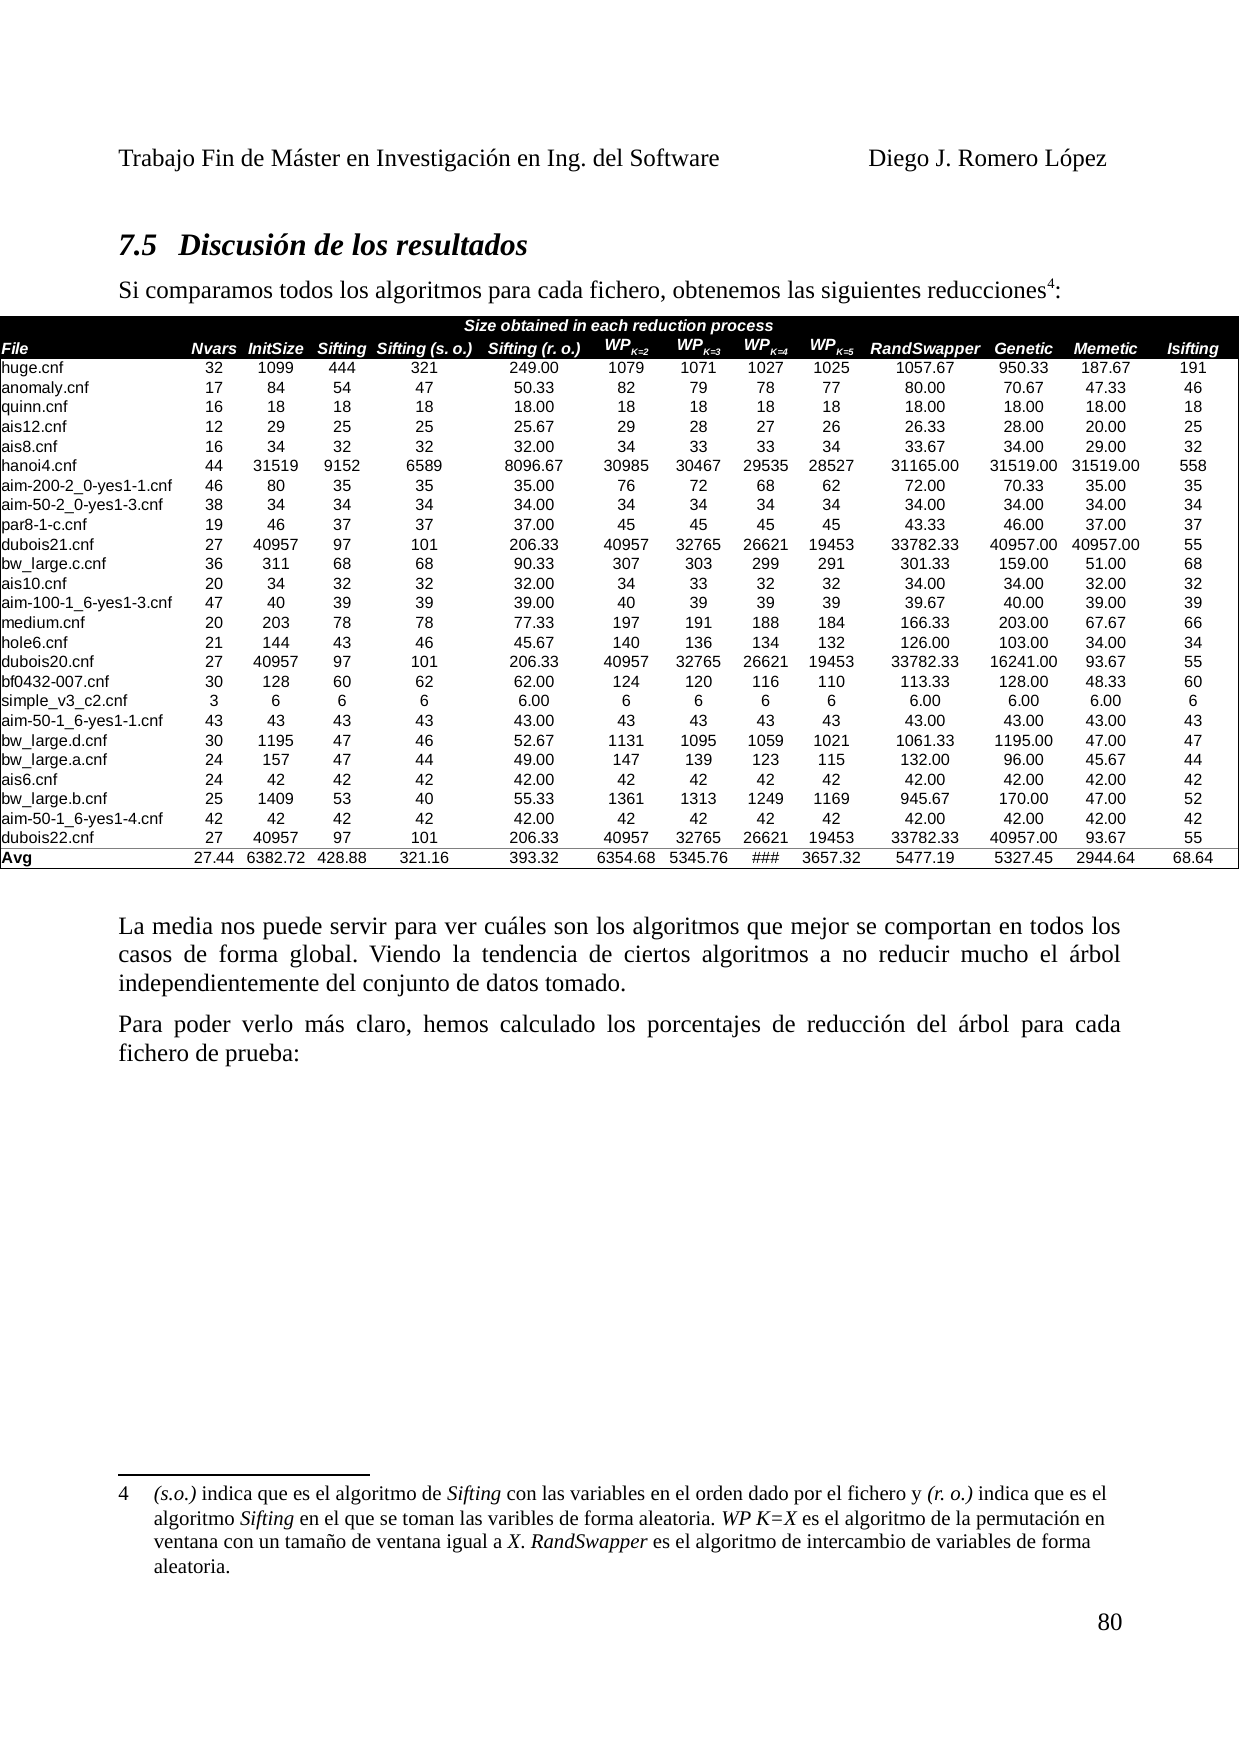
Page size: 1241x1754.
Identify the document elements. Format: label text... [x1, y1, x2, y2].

text Para poder verlo más claro, hemos calculado los porcentajes de reducción del árbol para cada fichero de prueba: [118, 1009, 1122, 1067]
text (s.o.) indica que es el algoritmo de Sifting con las variables en el orden dado por el fichero y (r. o.) indica que es el algoritmo Sifting en el que se toman las varibles de forma aleatoria. WP K=X es el algoritmo de la permutación en ventana con un tamaño de ventana igual a X. RandSwapper es el algoritmo de intercambio de variables de forma aleatoria. [118, 1481, 1122, 1578]
text La media nos puede servir para ver cuáles son los algoritmos que mejor se comportan en todos los casos de forma global. Viendo la tendencia de ciertos algoritmos a no reducir mucho el árbol independientemente del conjunto de datos tomado. [118, 911, 1122, 997]
subtitle Discusión de los resultados [118, 226, 1122, 262]
text Si comparamos todos los algoritmos para cada fichero, obtenemos las siguientes reducciones: [118, 275, 1122, 303]
